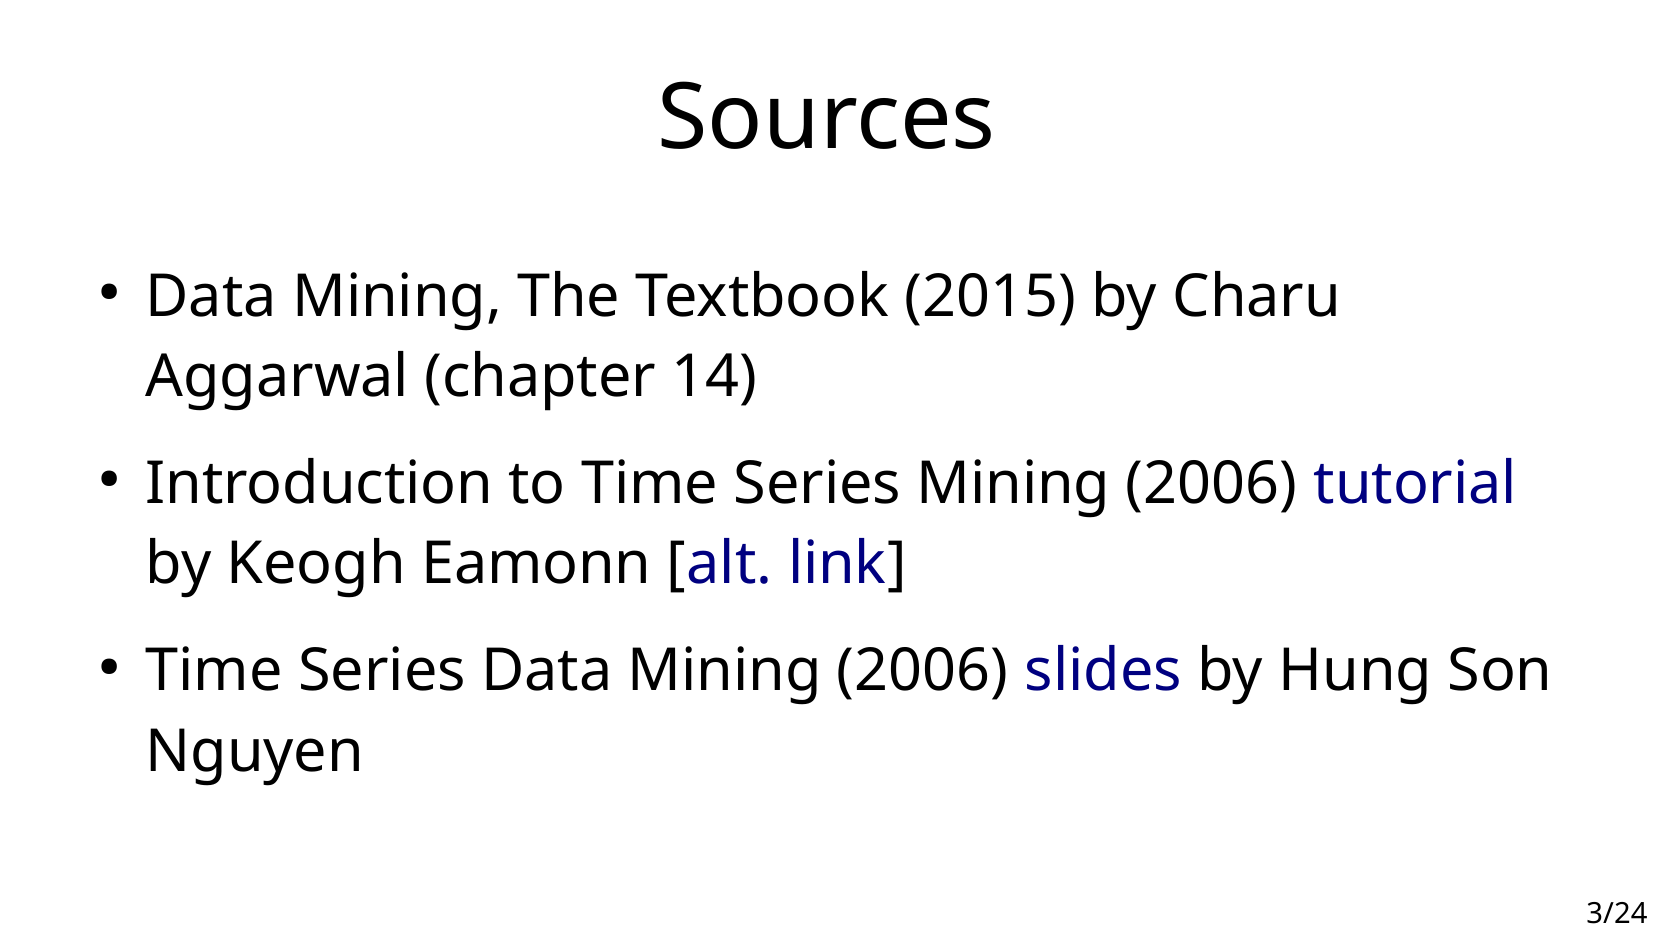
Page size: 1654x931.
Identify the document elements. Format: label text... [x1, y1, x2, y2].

list Data Mining, The Textbook (2015) by Charu Aggarwal (chapter 14) Introduction to Time Series Mining (2006) tutorial by Keogh Eamonn [alt. link] Time Series Data Mining (2006) slides by Hung Son Nguyen [82, 253, 1571, 793]
title Sources [82, 1, 1571, 226]
